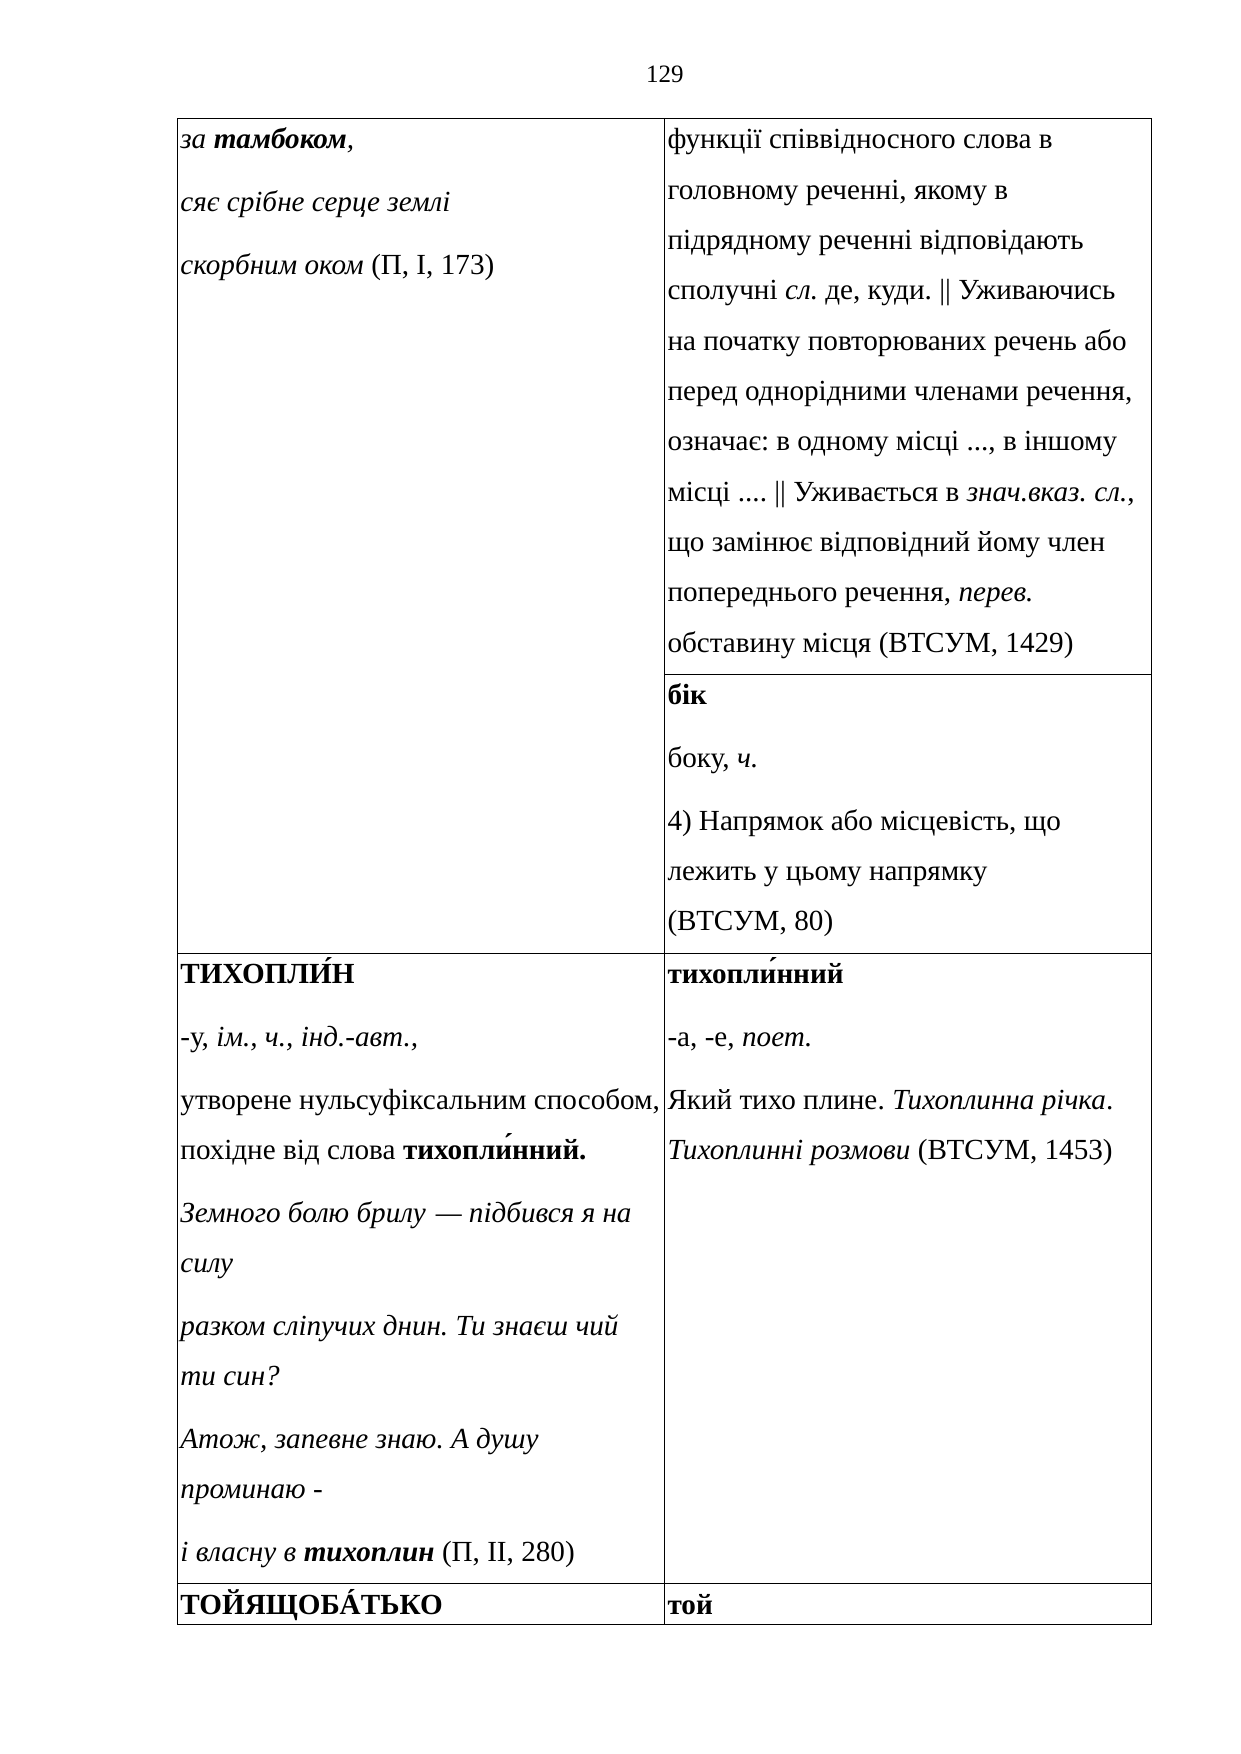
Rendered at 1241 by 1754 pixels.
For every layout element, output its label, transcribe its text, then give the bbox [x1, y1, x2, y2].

table_cell функції співвідносного слова в головному реченні, якому в підрядному реченні відповідають сполучні сл. де, куди. || Уживаючись на початку повторюваних речень або перед однорідними членами речення, означає: в одному місці ..., в іншому місці .... || Уживається в знач.вказ. сл., що замінює відповідний йому член попереднього речення, перев. обставину місця (ВТСУМ, 1429) [665, 119, 1151, 674]
table_cell ТИХОПЛИ́Н -у, ім., ч., інд.-авт., утворене нульсуфіксальним способом, похідне від слова тихопли́нний. Земного болю брилу — підбився я на силу разком сліпучих днин. Ти знаєш чий ти син? Атож, запевне знаю. А душу проминаю - і власну в тихоплин (П, ІІ, 280) [178, 954, 664, 1583]
table_cell за тамбоком, сяє срібне серце землі скорбним оком (П, І, 173) [178, 119, 664, 953]
table_cell ТОЙЯЩОБÁТЬКО [178, 1584, 664, 1623]
table_cell бік боку, ч. 4) Напрямок або місцевість, що лежить у цьому напрямку (ВТСУМ, 80) [665, 675, 1151, 953]
table_cell тихопли́нний -а, -е, поет. Який тихо плине. Тихоплинна річка. Тихоплинні розмови (ВТСУМ, 1453) [665, 954, 1151, 1583]
table_cell той [665, 1584, 1151, 1623]
